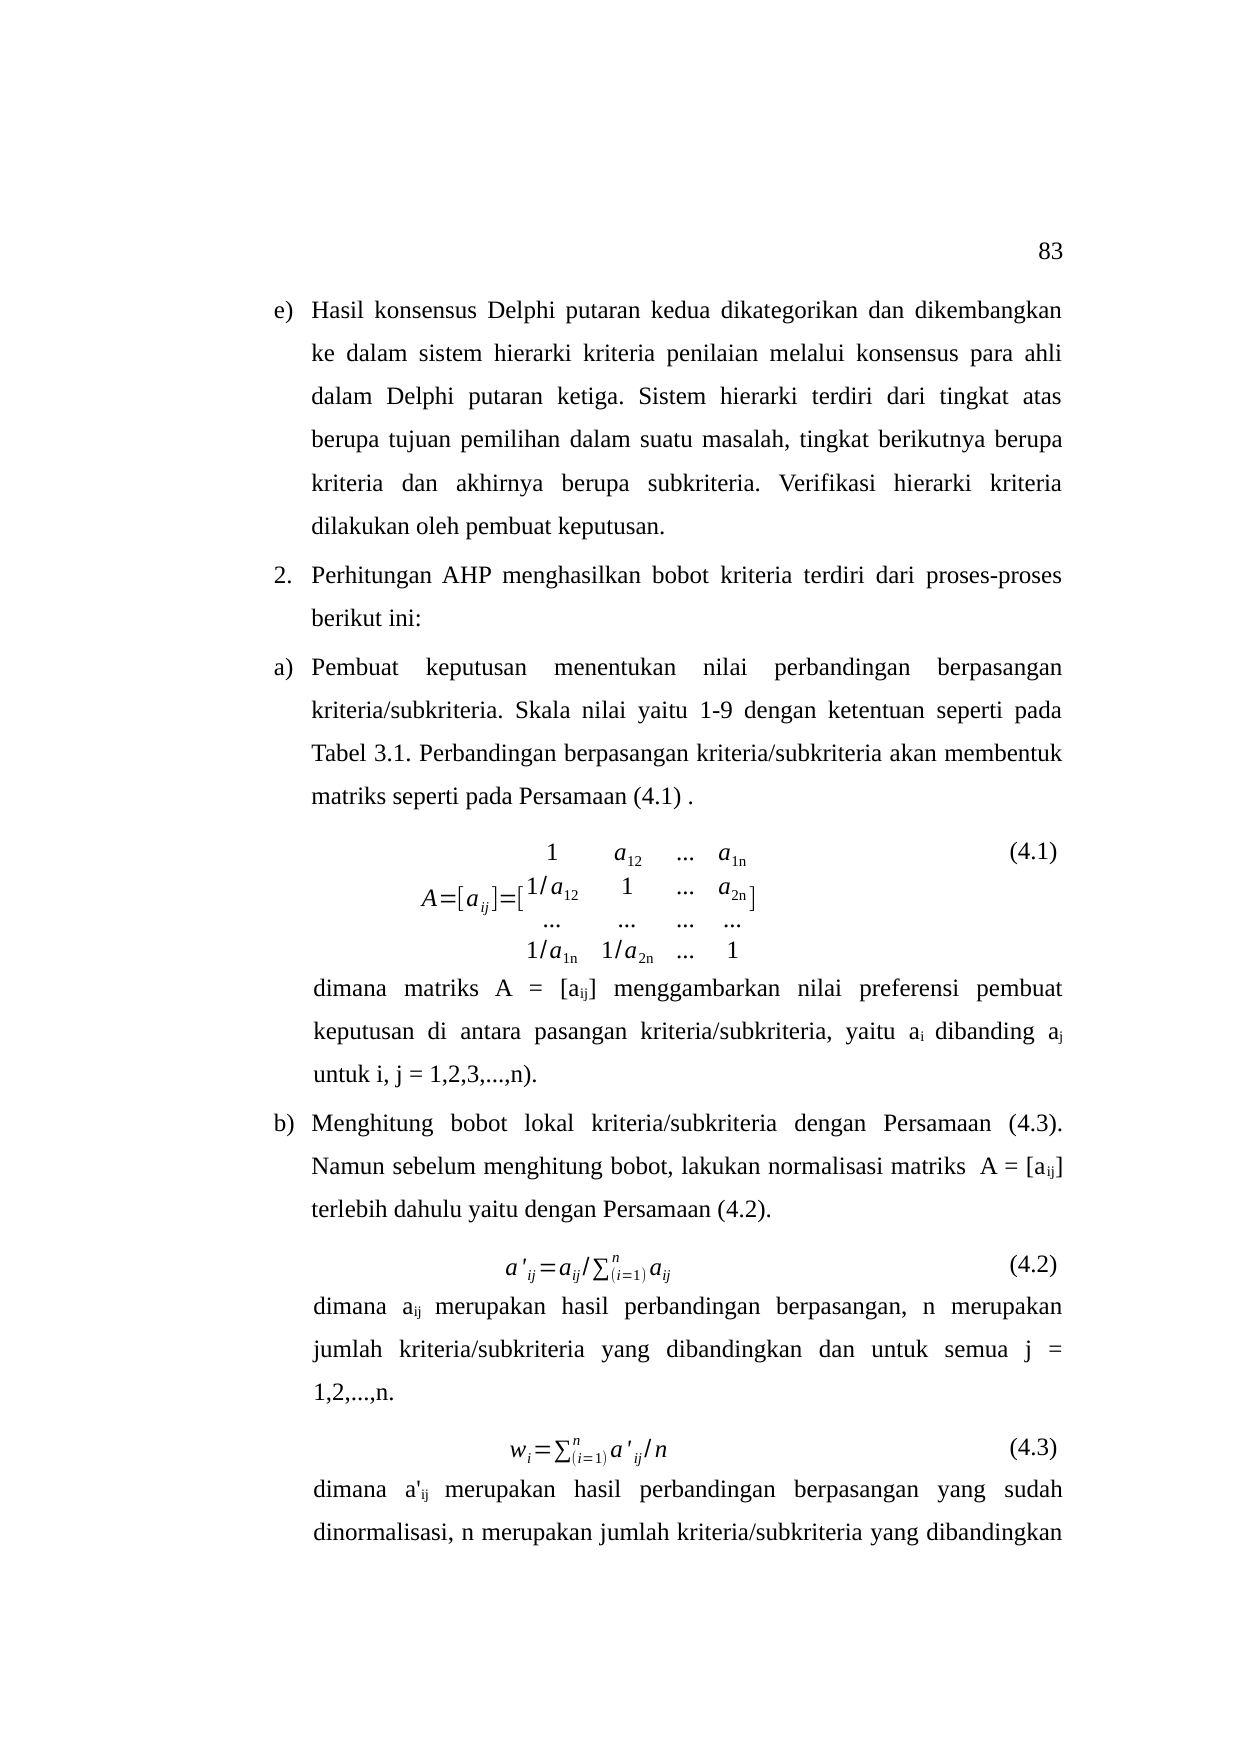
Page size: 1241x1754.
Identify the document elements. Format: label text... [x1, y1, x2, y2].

table_header [236, 1426, 939, 1474]
table_header (4.3) [939, 1426, 1063, 1474]
list Pembuat keputusan menentukan nilai perbandingan berpasangan kriteria/subkriteria. Skala nilai yaitu 1-9 dengan ketentuan seperti pada Tabel 3.1. Perbandingan berpasangan kriteria/subkriteria akan membentuk matriks seperti pada Persamaan (4.1) . [274, 652, 1063, 810]
table_header (4.2) [939, 1243, 1063, 1291]
text dimana matriks A = [aij] menggambarkan nilai preferensi pembuat keputusan di antara pasangan kriteria/subkriteria, yaitu ai dibanding aj untuk i, j = 1,2,3,...,n). [313, 973, 1063, 1088]
table_header [236, 1243, 939, 1291]
table_header [236, 831, 939, 973]
table_header (4.1) [939, 831, 1063, 973]
text dimana aij merupakan hasil perbandingan berpasangan, n merupakan jumlah kriteria/subkriteria yang dibandingkan dan untuk semua j = 1,2,...,n. [313, 1291, 1063, 1406]
text dimana a'ij merupakan hasil perbandingan berpasangan yang sudah dinormalisasi, n merupakan jumlah kriteria/subkriteria yang dibandingkan [313, 1474, 1063, 1546]
list Menghitung bobot lokal kriteria/subkriteria dengan Persamaan (4.3). Namun sebelum menghitung bobot, lakukan normalisasi matriks A = [aij] terlebih dahulu yaitu dengan Persamaan (4.2). [274, 1108, 1063, 1223]
list Perhitungan AHP menghasilkan bobot kriteria terdiri dari proses-proses berikut ini: [274, 560, 1063, 632]
list Hasil konsensus Delphi putaran kedua dikategorikan dan dikembangkan ke dalam sistem hierarki kriteria penilaian melalui konsensus para ahli dalam Delphi putaran ketiga. Sistem hierarki terdiri dari tingkat atas berupa tujuan pemilihan dalam suatu masalah, tingkat berikutnya berupa kriteria dan akhirnya berupa subkriteria. Verifikasi hierarki kriteria dilakukan oleh pembuat keputusan. [274, 295, 1063, 539]
